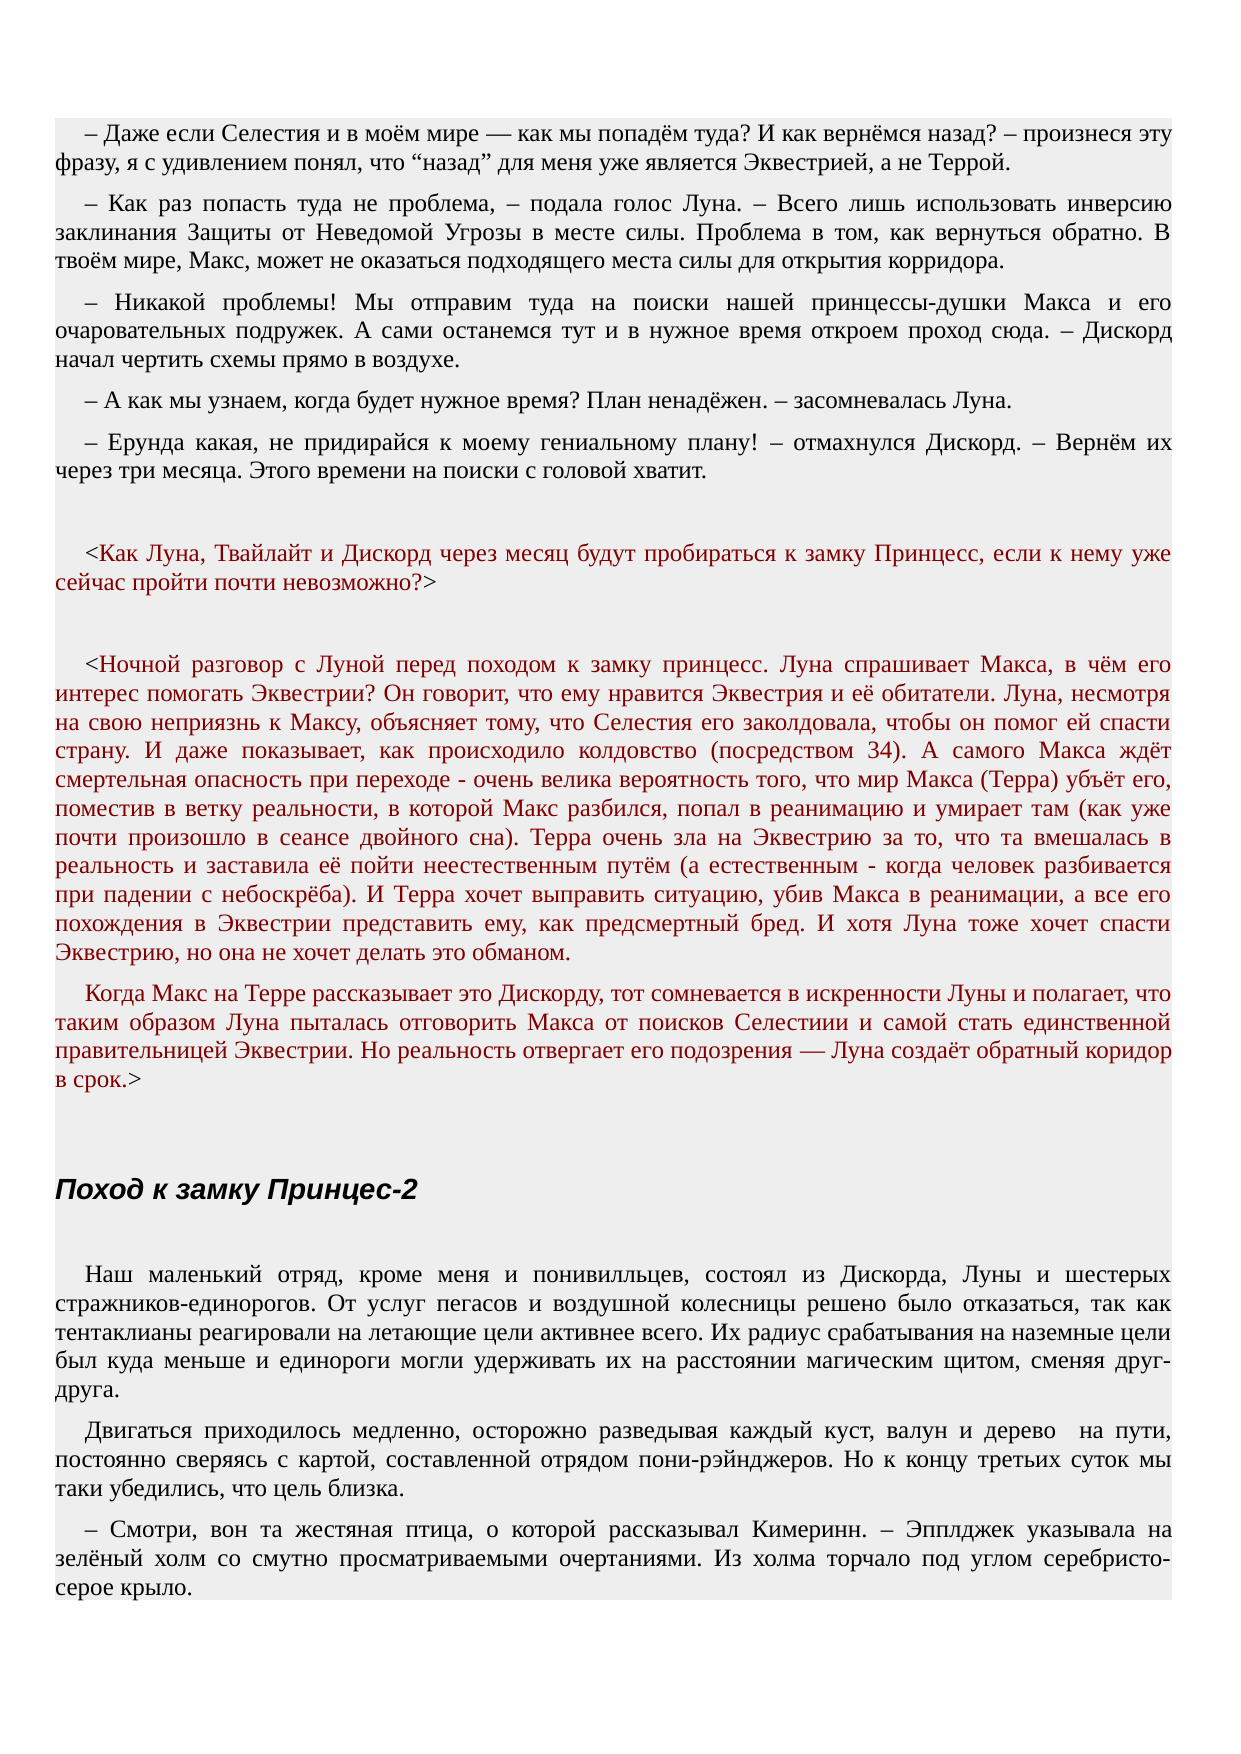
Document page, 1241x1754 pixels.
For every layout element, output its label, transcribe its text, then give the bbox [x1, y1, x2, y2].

text <Как Луна, Твайлайт и Дискорд через месяц будут пробираться к замку Принцесс, если к нему уже сейчас пройти почти невозможно?> [55, 538, 1172, 596]
text – А как мы узнаем, когда будет нужное время? План ненадёжен. – засомневалась Луна. [55, 386, 1172, 414]
text – Как раз попасть туда не проблема, – подала голос Луна. – Всего лишь использовать инверсию заклинания Защиты от Неведомой Угрозы в месте силы. Проблема в том, как вернуться обратно. В твоём мире, Макс, может не оказаться подходящего места силы для открытия корридора. [55, 188, 1172, 274]
text – Даже если Селестия и в моём мире — как мы попадём туда? И как вернёмся назад? – произнеся эту фразу, я с удивлением понял, что “назад” для меня уже является Эквестрией, а не Террой. [55, 118, 1172, 176]
text <Ночной разговор с Луной перед походом к замку принцесс. Луна спрашивает Макса, в чём его интерес помогать Эквестрии? Он говорит, что ему нравится Эквестрия и её обитатели. Луна, несмотря на свою неприязнь к Максу, объясняет тому, что Селестия его заколдовала, чтобы он помог ей спасти страну. И даже показывает, как происходило колдовство (посредством 34). А самого Макса ждёт смертельная опасность при переходе - очень велика вероятность того, что мир Макса (Терра) убъёт его, поместив в ветку реальности, в которой Макс разбился, попал в реанимацию и умирает там (как уже почти произошло в сеансе двойного сна). Терра очень зла на Эквестрию за то, что та вмешалась в реальность и заставила её пойти неестественным путём (а естественным - когда человек разбивается при падении с небоскрёба). И Терра хочет выправить ситуацию, убив Макса в реанимации, а все его похождения в Эквестрии представить ему, как предсмертный бред. И хотя Луна тоже хочет спасти Эквестрию, но она не хочет делать это обманом. [55, 649, 1172, 966]
text – Смотри, вон та жестяная птица, о которой рассказывал Кимеринн. – Эпплджек указывала на зелёный холм со смутно просматриваемыми очертаниями. Из холма торчало под углом серебристо-серое крыло. [55, 1514, 1172, 1600]
text – Никакой проблемы! Мы отправим туда на поиски нашей принцессы-душки Макса и его очаровательных подружек. А сами останемся тут и в нужное время откроем проход сюда. – Дискорд начал чертить схемы прямо в воздухе. [55, 287, 1172, 373]
text Двигаться приходилось медленно, осторожно разведывая каждый куст, валун и дерево на пути, постоянно сверяясь с картой, составленной отрядом пони-рэйнджеров. Но к концу третьих суток мы таки убедились, что цель близка. [55, 1415, 1172, 1502]
text – Ерунда какая, не придирайся к моему гениальному плану! – отмахнулся Дискорд. – Вернём их через три месяца. Этого времени на поиски с головой хватит. [55, 427, 1172, 484]
text Когда Макс на Терре рассказывает это Дискорду, тот сомневается в искренности Луны и полагает, что таким образом Луна пыталась отговорить Макса от поисков Селестиии и самой стать единственной правительницей Эквестрии. Но реальность отвергает его подозрения — Луна создаёт обратный коридор в срок.> [55, 978, 1172, 1093]
text Наш маленький отряд, кроме меня и понивилльцев, состоял из Дискорда, Луны и шестерых стражников-единорогов. От услуг пегасов и воздушной колесницы решено было отказаться, так как тентаклианы реагировали на летающие цели активнее всего. Их радиус срабатывания на наземные цели был куда меньше и единороги могли удерживать их на расстоянии магическим щитом, сменяя друг-друга. [55, 1259, 1172, 1403]
subtitle Поход к замку Принцес-2 [55, 1172, 1172, 1205]
